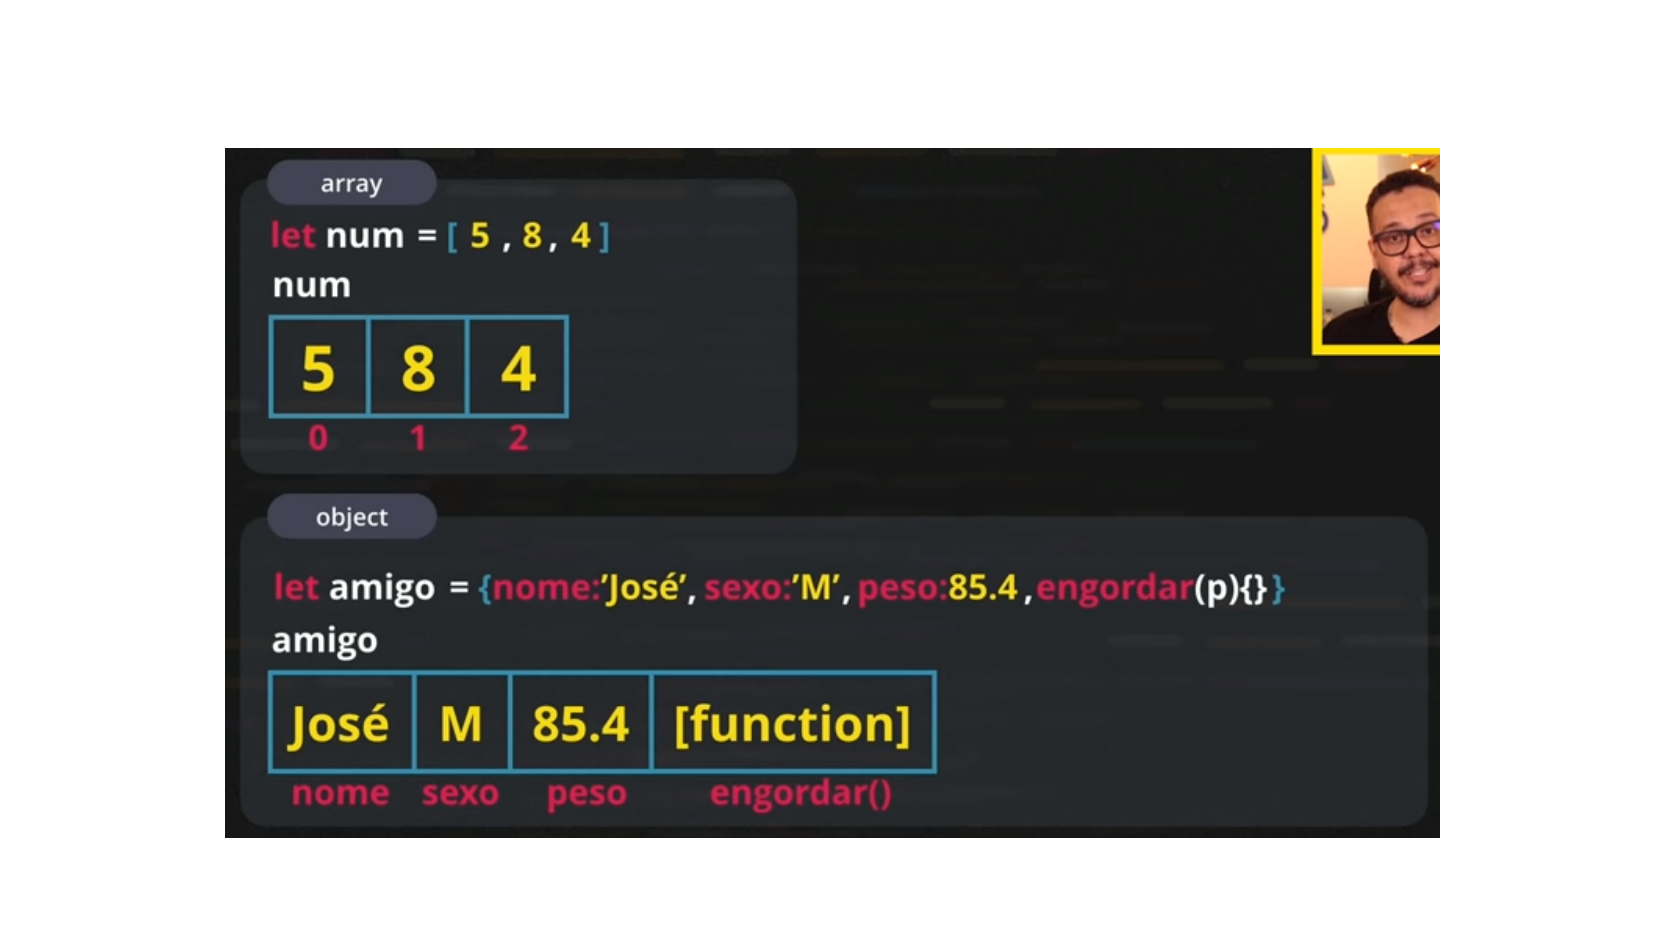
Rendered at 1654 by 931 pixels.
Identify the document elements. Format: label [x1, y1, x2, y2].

picture [225, 148, 1440, 838]
